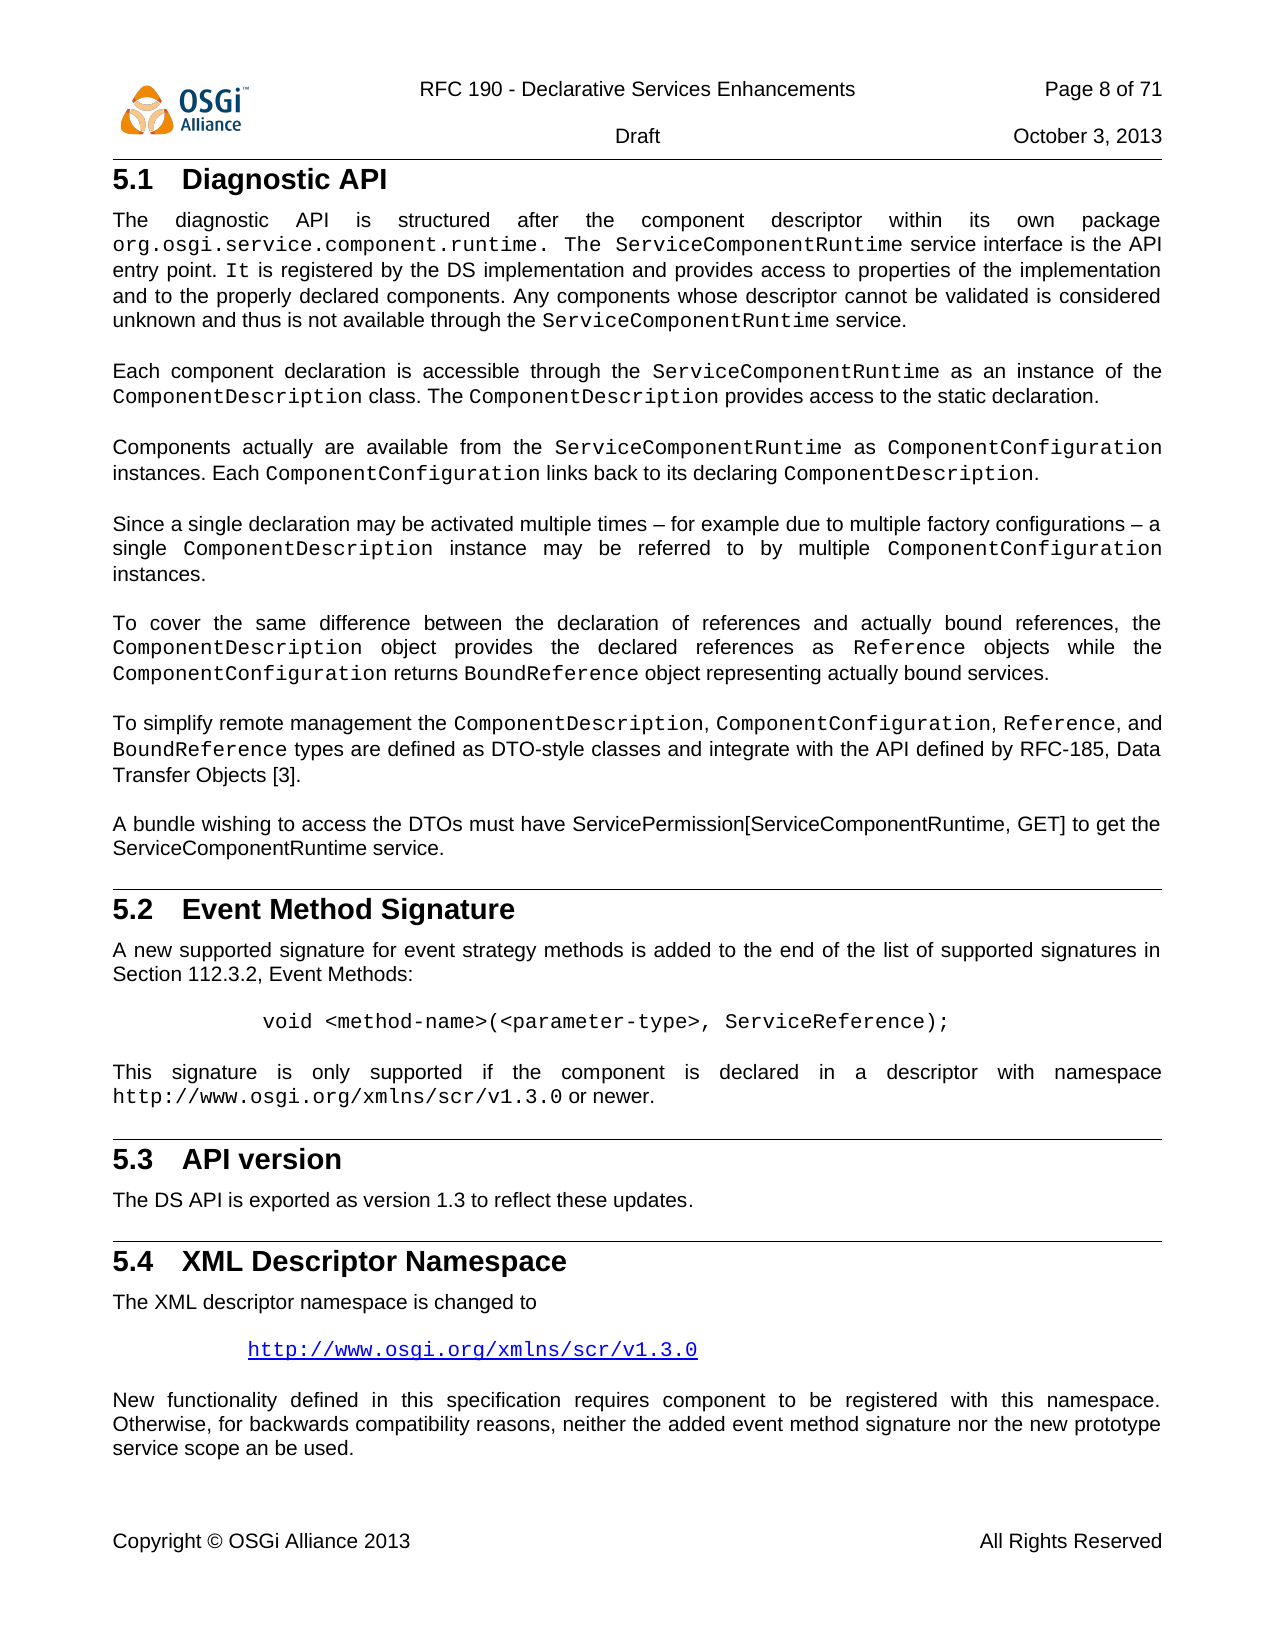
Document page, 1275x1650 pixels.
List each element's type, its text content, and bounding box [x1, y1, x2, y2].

list void <method-name>(<parameter-type>, ServiceReference); [225, 1011, 1162, 1035]
text This signature is only supported if the component is declared in a descriptor with namespace http://www.osgi.org/xmlns/scr/v1.3.0 or newer. [112, 1060, 1162, 1109]
text The diagnostic API is structured after the component descriptor within its own package org.osgi.service.component.runtime. The ServiceComponentRuntime service interface is the API entry point. It is registered by the DS implementation and provides access to properties of the implementation and to the properly declared components. Any components whose descriptor cannot be validated is considered unknown and thus is not available through the ServiceComponentRuntime service. [112, 208, 1162, 333]
subtitle Event Method Signature [112, 890, 1162, 926]
text Since a single declaration may be activated multiple times – for example due to multiple factory configurations – a single ComponentDescription instance may be referred to by multiple ComponentConfiguration instances. [112, 512, 1162, 586]
text To simplify remote management the ComponentDescription, ComponentConfiguration, Reference, and BoundReference types are defined as DTO-style classes and integrate with the API defined by RFC-185, Data Transfer Objects [3].. [112, 711, 1162, 787]
text The DS API is exported as version 1.3 to reflect these updates. [112, 1188, 1162, 1212]
subtitle XML Descriptor Namespace [112, 1242, 1162, 1278]
text A bundle wishing to access the DTOs must have ServicePermission[ServiceComponentRuntime, GET] to get the ServiceComponentRuntime service. [112, 812, 1162, 860]
text http://www.osgi.org/xmlns/scr/v1.3.0 [247, 1339, 1162, 1363]
subtitle API version [112, 1140, 1162, 1175]
text To cover the same difference between the declaration of references and actually bound references, the ComponentDescription object provides the declared references as Reference objects while the ComponentConfiguration returns BoundReference object representing actually bound services. [112, 611, 1162, 686]
text A new supported signature for event strategy methods is added to the end of the list of supported signatures in Section 112.3.2, Event Methods: [112, 938, 1162, 986]
text The XML descriptor namespace is changed to [112, 1290, 1162, 1314]
text Components actually are available from the ServiceComponentRuntime as ComponentConfiguration instances. Each ComponentConfiguration links back to its declaring ComponentDescription. [112, 435, 1162, 487]
subtitle Diagnostic API [112, 160, 1162, 196]
text New functionality defined in this specification requires component to be registered with this namespace. Otherwise, for backwards compatibility reasons, neither the added event method signature nor the new prototype service scope an be used. [112, 1388, 1162, 1459]
picture [113, 78, 257, 142]
text Each component declaration is accessible through the ServiceComponentRuntime as an instance of the ComponentDescription class. The ComponentDescription provides access to the static declaration. [112, 358, 1162, 410]
